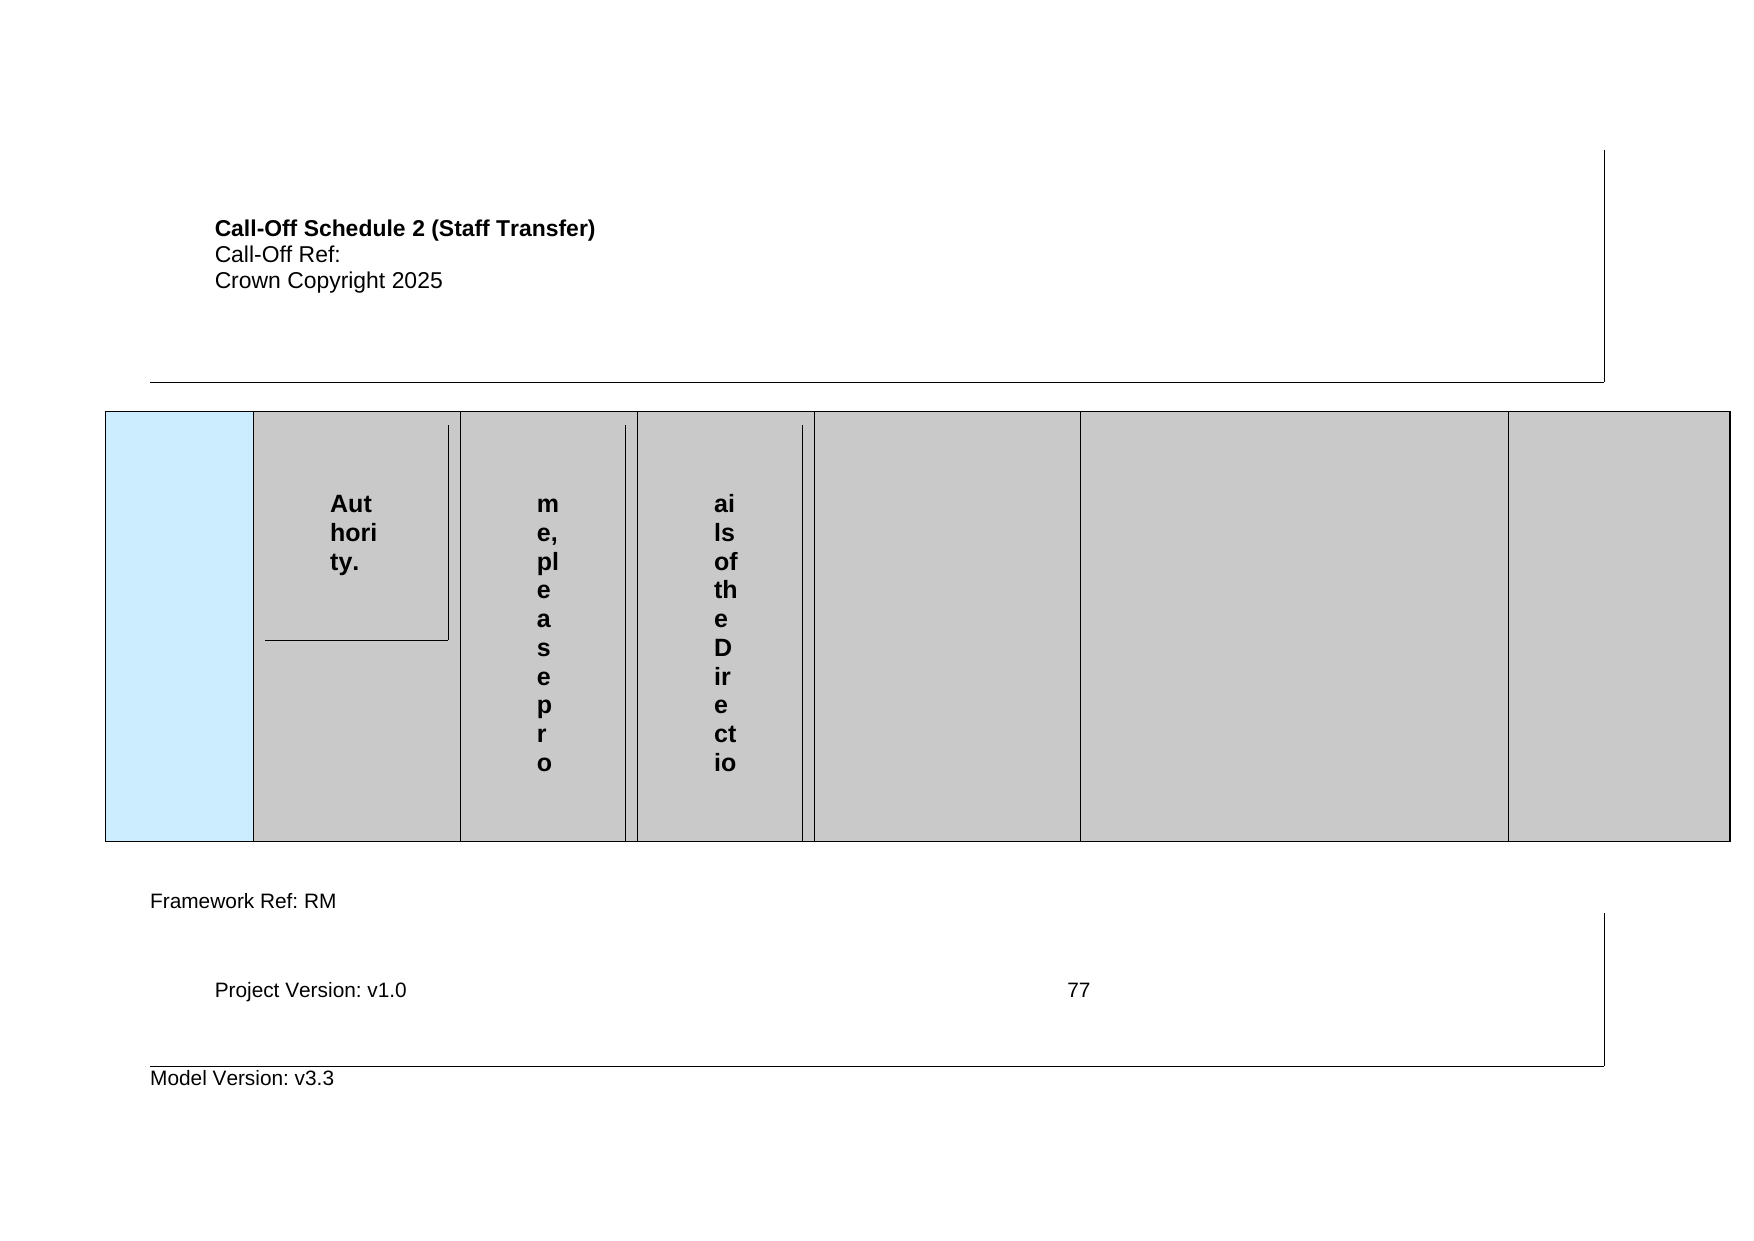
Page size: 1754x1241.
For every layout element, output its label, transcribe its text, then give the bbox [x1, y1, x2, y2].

table_cell ails of the Directio [638, 412, 814, 841]
table_cell [815, 412, 1080, 841]
table_cell [1081, 412, 1508, 841]
table_cell [106, 412, 253, 841]
table_cell Authority. [254, 412, 460, 841]
table_cell me, please pro [461, 412, 637, 841]
table_cell [1509, 412, 1729, 841]
